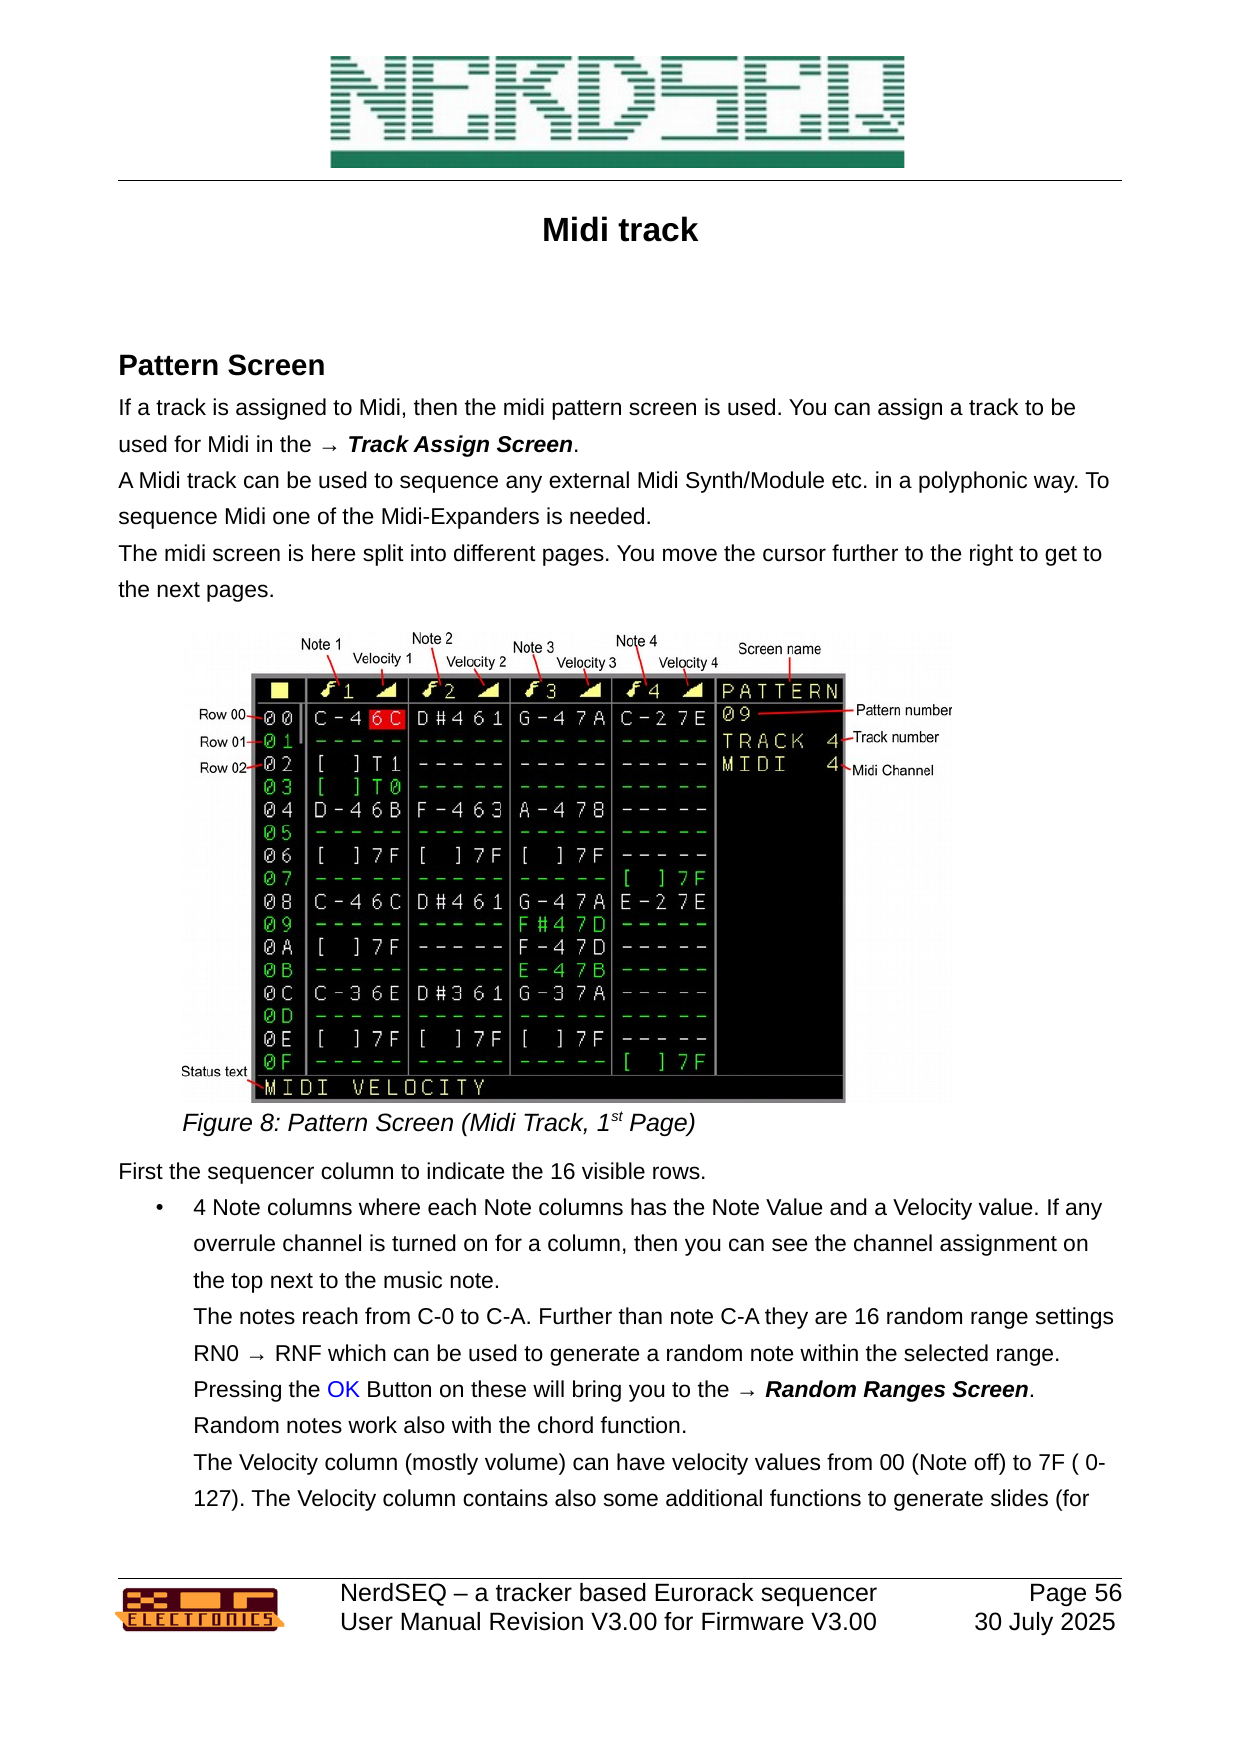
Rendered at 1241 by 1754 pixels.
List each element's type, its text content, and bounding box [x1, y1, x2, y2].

subtitle Midi track [118, 209, 1122, 248]
picture [182, 632, 952, 1103]
text First the sequencer column to indicate the 16 visible rows. [118, 1158, 1122, 1184]
list 4 Note columns where each Note columns has the Note Value and a Velocity value. If any overrule channel is turned on for a column, then you can see the channel assignment on the top next to the music note. [156, 1194, 1122, 1293]
text The midi screen is here split into different pages. You move the cursor further to the right to get to the next pages. [118, 540, 1122, 602]
list The notes reach from C-0 to C-A. Further than note C-A they are 16 random range settings RN0 → RNF which can be used to generate a random note within the selected range. Pressing the OK Button on these will bring you to the → Random Ranges Screen. Random notes work also with the chord function. The Velocity column (mostly volume) can have velocity values from 00 (Note off) to 7F ( 0-127). The Velocity column contains also some additional functions to generate slides (for [156, 1303, 1122, 1511]
picture [330, 56, 905, 168]
text If a track is assigned to Midi, then the midi pattern screen is used. You can assign a track to be used for Midi in the → Track Assign Screen. A Midi track can be used to sequence any external Midi Synth/Module etc. in a polyphonic way. To sequence Midi one of the Midi-Expanders is needed. [118, 394, 1122, 530]
text Figure 8: Pattern Screen (Midi Track, 1st Page) [182, 1103, 952, 1137]
picture [115, 1584, 285, 1634]
subtitle Pattern Screen [118, 348, 1122, 382]
